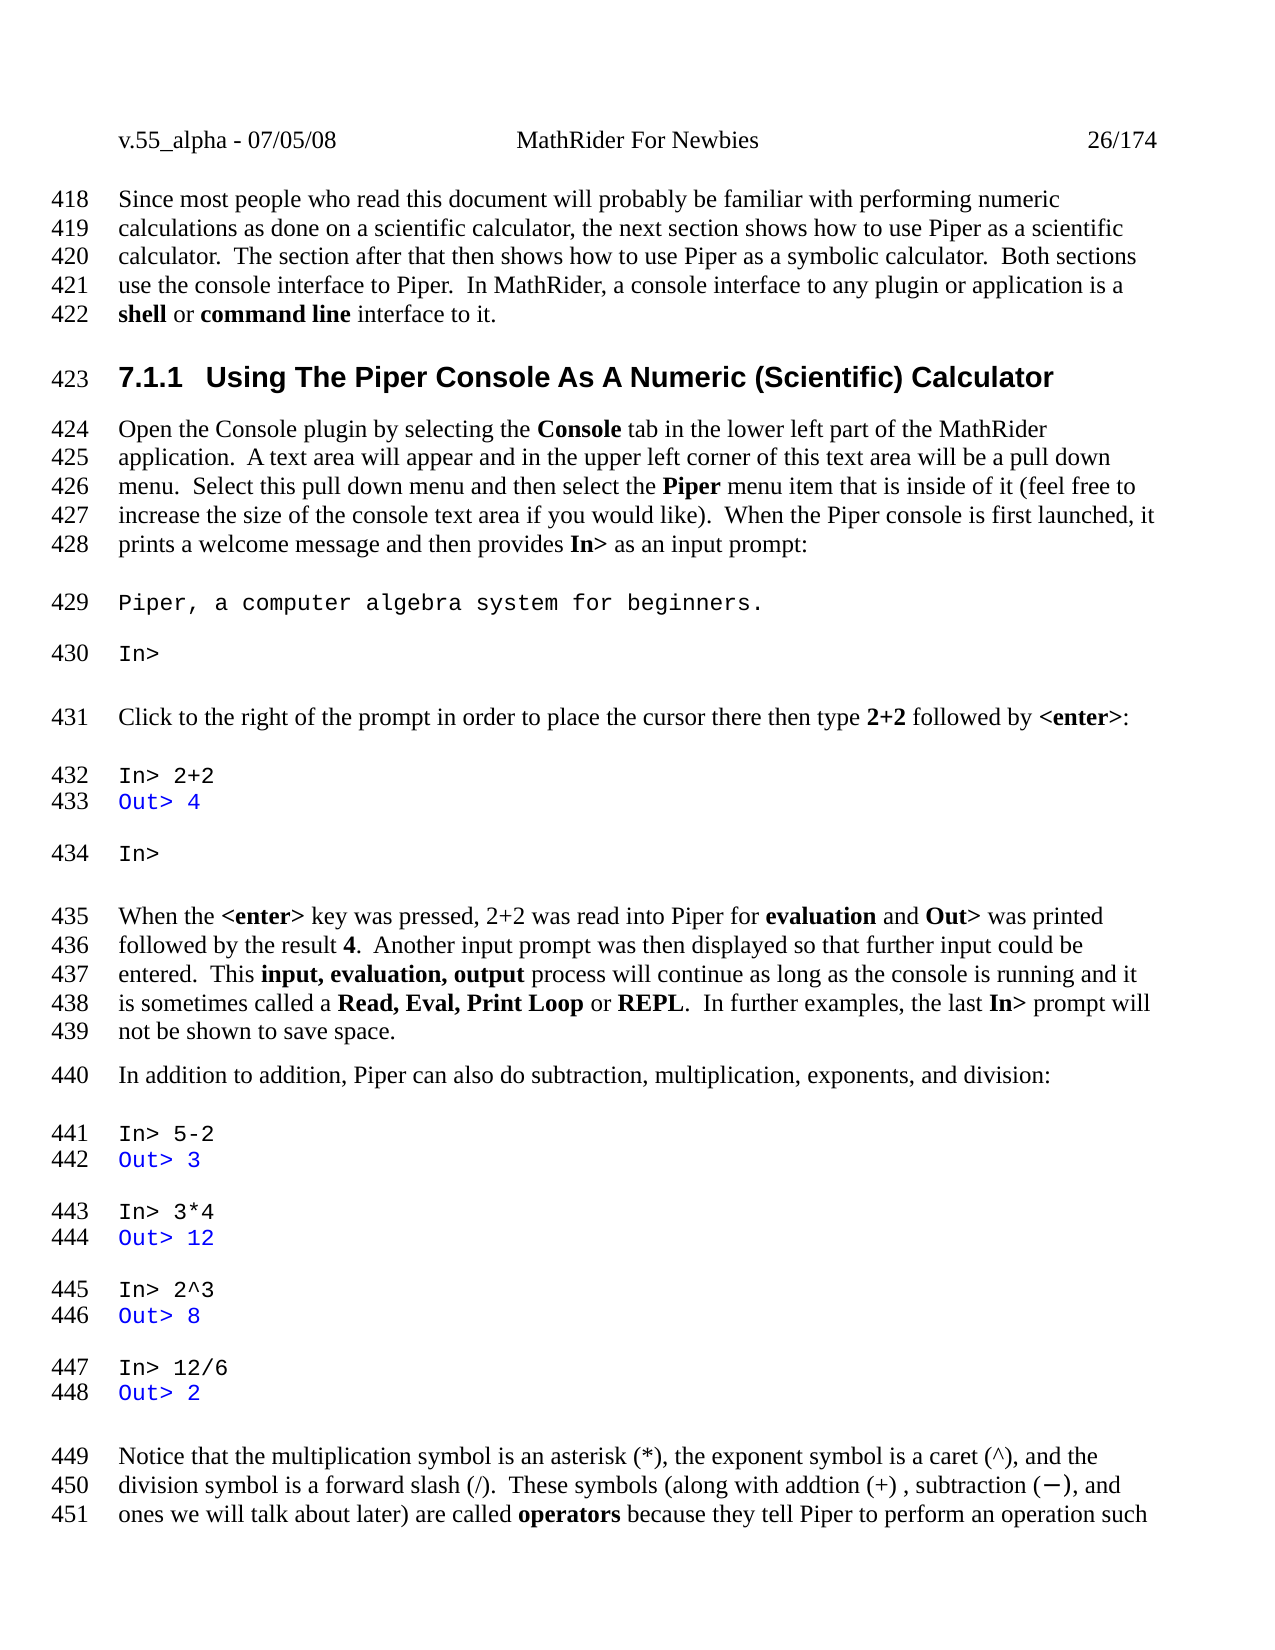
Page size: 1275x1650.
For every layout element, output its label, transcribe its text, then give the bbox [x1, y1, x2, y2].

subtitle Using The Piper Console As A Numeric (Scientific) Calculator [118, 360, 1157, 394]
text Out> 8 [118, 1304, 1157, 1330]
text Piper, a computer algebra system for beginners. [118, 591, 1157, 617]
text In> 3*4 [118, 1200, 1157, 1226]
text In> 2+2 [118, 764, 1157, 790]
text Notice that the multiplication symbol is an asterisk (*), the exponent symbol is a caret (^), and the division symbol is a forward slash (/). These symbols (along with addtion (+) , subtraction (−), and ones we will talk about later) are called operators because they tell Piper to perform an operation such [118, 1441, 1157, 1528]
text Out> 2 [118, 1382, 1157, 1408]
text Out> 12 [118, 1226, 1157, 1252]
text Open the Console plugin by selecting the Console tab in the lower left part of the MathRider application. A text area will appear and in the upper left corner of this text area will be a pull down menu. Select this pull down menu and then select the Piper menu item that is inside of it (feel free to increase the size of the console text area if you would like). When the Piper console is first launched, it prints a welcome message and then provides In> as an input prompt: [118, 414, 1157, 557]
text Since most people who read this document will probably be familiar with performing numeric calculations as done on a scientific calculator, the next section shows how to use Piper as a scientific calculator. The section after that then shows how to use Piper as a symbolic calculator. Both sections use the console interface to Piper. In MathRider, a console interface to any plugin or application is a shell or command line interface to it. [118, 184, 1157, 328]
text In> [118, 842, 1157, 868]
text Out> 4 [118, 790, 1157, 816]
text Out> 3 [118, 1148, 1157, 1174]
text In> 2^3 [118, 1278, 1157, 1304]
text When the <enter> key was pressed, 2+2 was read into Piper for evaluation and Out> was printed followed by the result 4. Another input prompt was then displayed so that further input could be entered. This input, evaluation, output process will continue as long as the console is running and it is sometimes called a Read, Eval, Print Loop or REPL. In further examples, the last In> prompt will not be shown to save space. [118, 901, 1157, 1045]
text In> [118, 643, 1157, 669]
text In> 5-2 [118, 1122, 1157, 1148]
text In> 12/6 [118, 1356, 1157, 1382]
text In addition to addition, Piper can also do subtraction, multiplication, exponents, and division: [118, 1060, 1157, 1089]
text Click to the right of the prompt in order to place the cursor there then type 2+2 followed by <enter>: [118, 702, 1157, 731]
